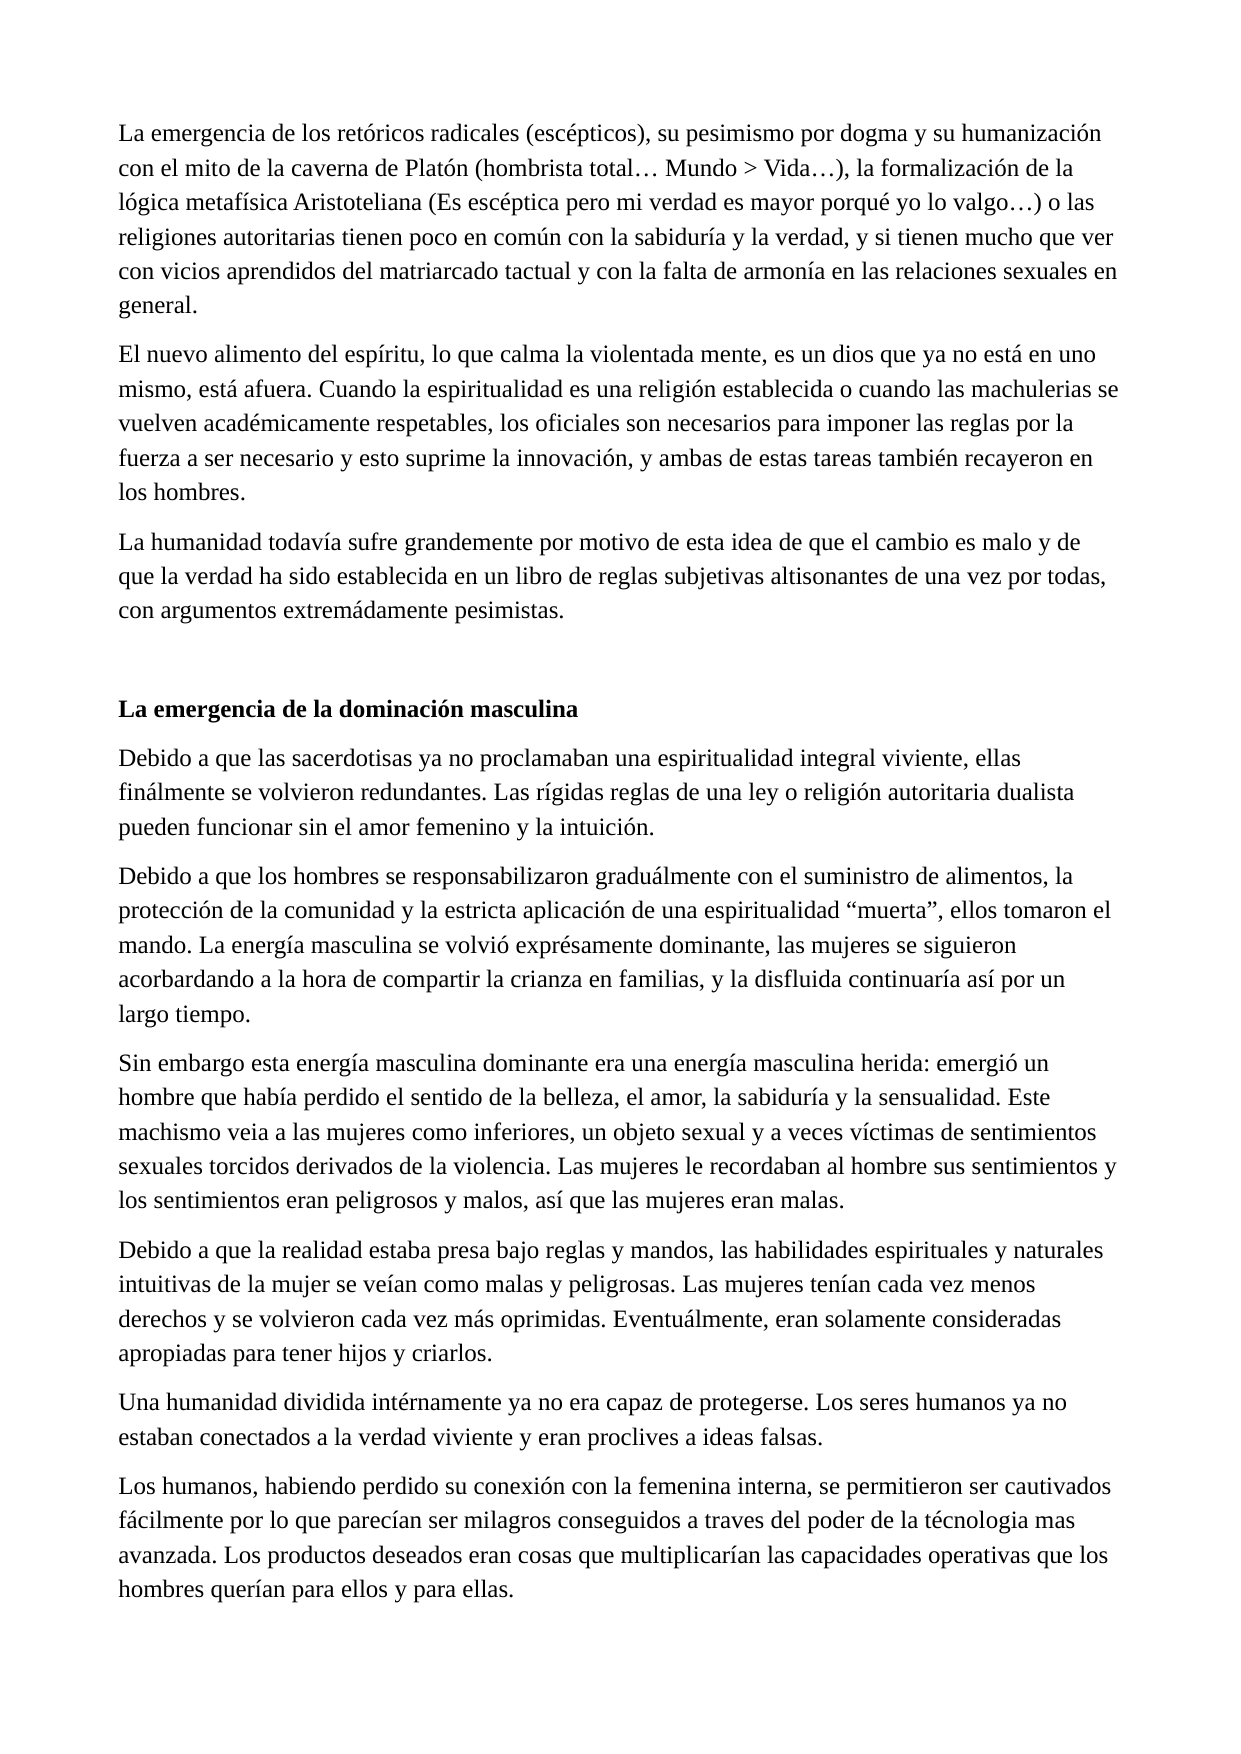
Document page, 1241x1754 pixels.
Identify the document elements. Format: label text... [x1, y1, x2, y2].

text La humanidad todavía sufre grandemente por motivo de esta idea de que el cambio es malo y de que la verdad ha sido establecida en un libro de reglas subjetivas altisonantes de una vez por todas, con argumentos extremádamente pesimistas. [118, 527, 1122, 624]
text El nuevo alimento del espíritu, lo que calma la violentada mente, es un dios que ya no está en uno mismo, está afuera. Cuando la espiritualidad es una religión establecida o cuando las machulerias se vuelven académicamente respetables, los oficiales son necesarios para imponer las reglas por la fuerza a ser necesario y esto suprime la innovación, y ambas de estas tareas también recayeron en los hombres. [118, 339, 1122, 506]
text La emergencia de los retóricos radicales (escépticos), su pesimismo por dogma y su humanización con el mito de la caverna de Platón (hombrista total… Mundo > Vida…), la formalización de la lógica metafísica Aristoteliana (Es escéptica pero mi verdad es mayor porqué yo lo valgo…) o las religiones autoritarias tienen poco en común con la sabiduría y la verdad, y si tienen mucho que ver con vicios aprendidos del matriarcado tactual y con la falta de armonía en las relaciones sexuales en general. [118, 118, 1122, 319]
text Sin embargo esta energía masculina dominante era una energía masculina herida: emergió un hombre que había perdido el sentido de la belleza, el amor, la sabiduría y la sensualidad. Este machismo veia a las mujeres como inferiores, un objeto sexual y a veces víctimas de sentimientos sexuales torcidos derivados de la violencia. Las mujeres le recordaban al hombre sus sentimientos y los sentimientos eran peligrosos y malos, así que las mujeres eran malas. [118, 1048, 1122, 1214]
text Debido a que las sacerdotisas ya no proclamaban una espiritualidad integral viviente, ellas finálmente se volvieron redundantes. Las rígidas reglas de una ley o religión autoritaria dualista pueden funcionar sin el amor femenino y la intuición. [118, 743, 1122, 840]
text Una humanidad dividida intérnamente ya no era capaz de protegerse. Los seres humanos ya no estaban conectados a la verdad viviente y eran proclives a ideas falsas. [118, 1387, 1122, 1450]
text Los humanos, habiendo perdido su conexión con la femenina interna, se permitieron ser cautivados fácilmente por lo que parecían ser milagros conseguidos a traves del poder de la técnologia mas avanzada. Los productos deseados eran cosas que multiplicarían las capacidades operativas que los hombres querían para ellos y para ellas. [118, 1471, 1122, 1603]
text Debido a que la realidad estaba presa bajo reglas y mandos, las habilidades espirituales y naturales intuitivas de la mujer se veían como malas y peligrosas. Las mujeres tenían cada vez menos derechos y se volvieron cada vez más oprimidas. Eventuálmente, eran solamente consideradas apropiadas para tener hijos y criarlos. [118, 1235, 1122, 1367]
text Debido a que los hombres se responsabilizaron graduálmente con el suministro de alimentos, la protección de la comunidad y la estricta aplicación de una espiritualidad “muerta”, ellos tomaron el mando. La energía masculina se volvió exprésamente dominante, las mujeres se siguieron acorbardando a la hora de compartir la crianza en familias, y la disfluida continuaría así por un largo tiempo. [118, 861, 1122, 1027]
text La emergencia de la dominación masculina [118, 694, 1122, 722]
